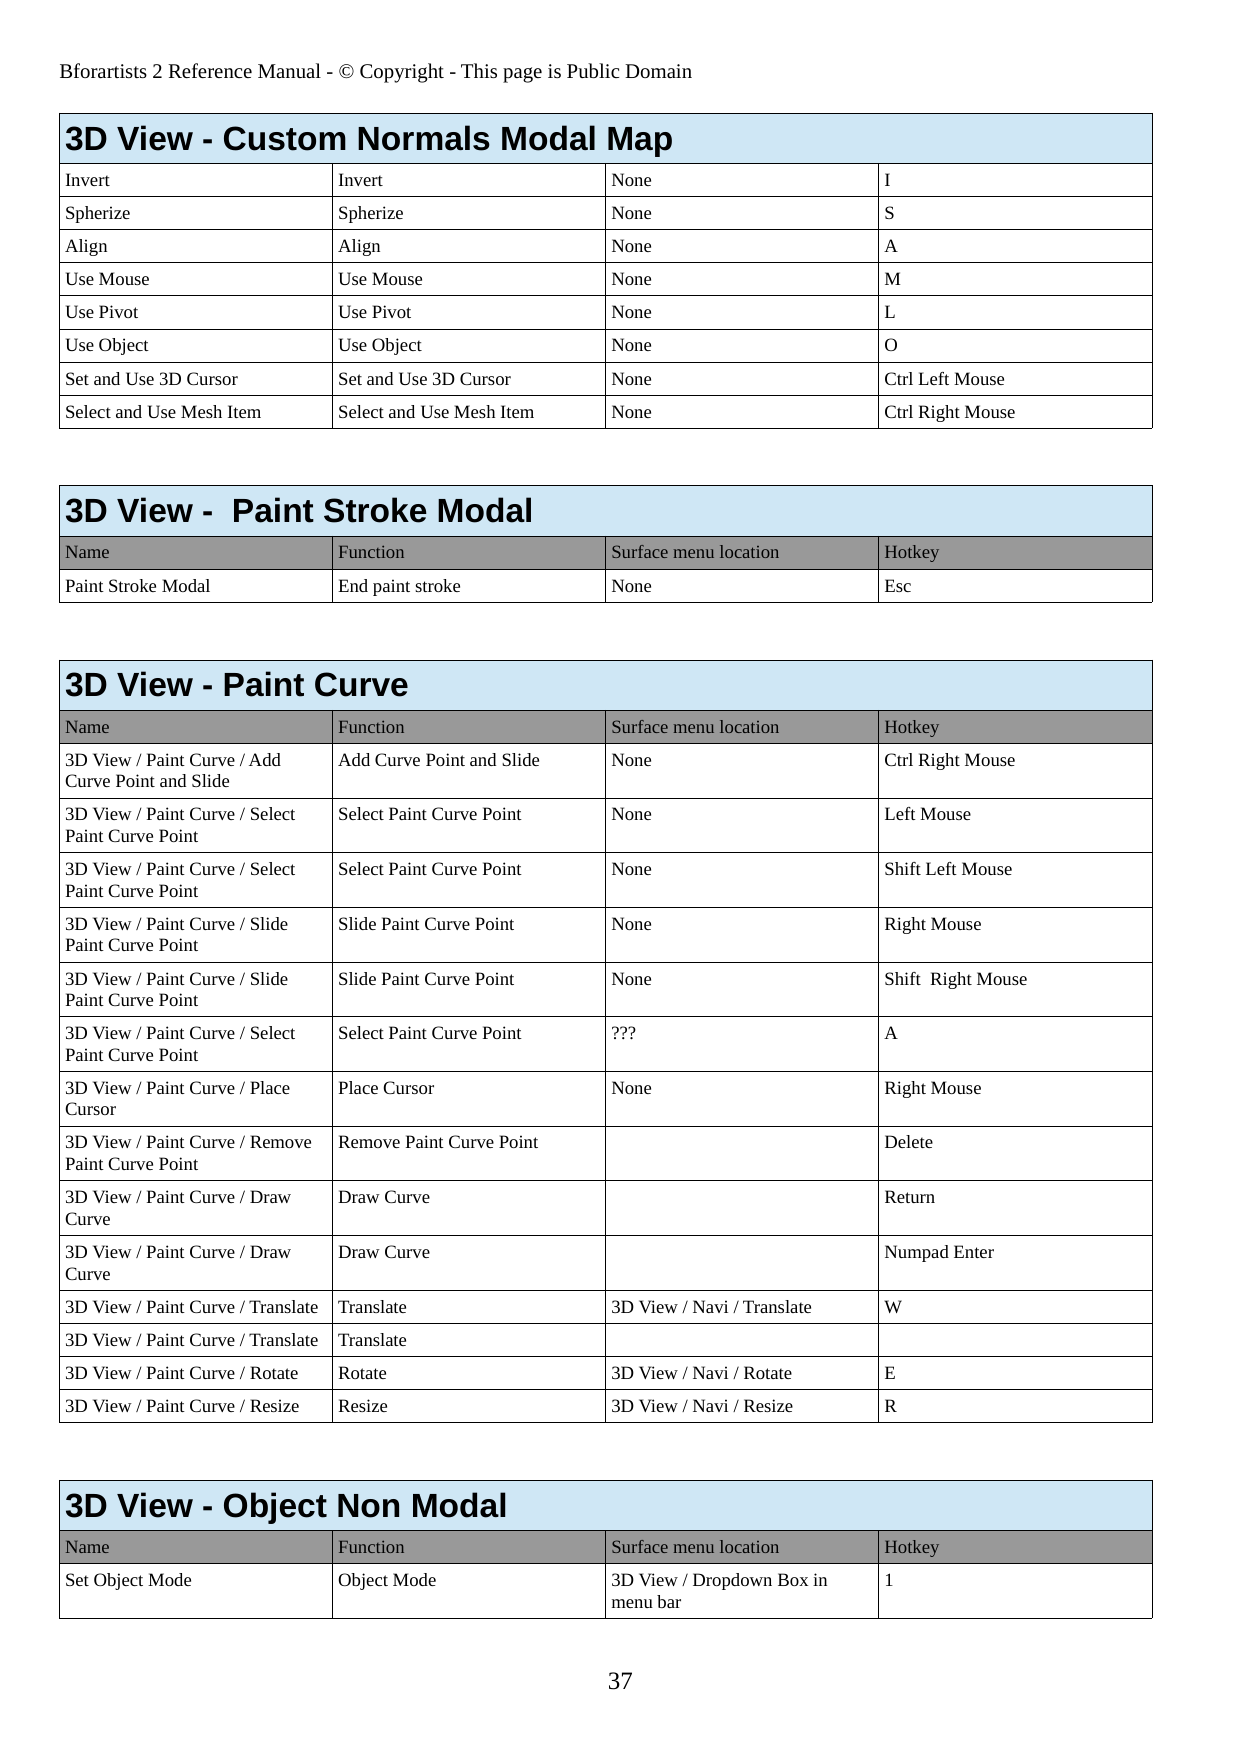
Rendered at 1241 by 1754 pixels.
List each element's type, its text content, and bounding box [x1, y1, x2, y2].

table_cell A [879, 230, 1152, 262]
table_cell 3D View / Paint Curve / Draw Curve [60, 1181, 332, 1235]
table_cell 3D View / Paint Curve / Slide Paint Curve Point [60, 963, 332, 1016]
table_cell Hotkey [879, 537, 1152, 569]
table_cell 3D View / Dropdown Box in menu bar [606, 1564, 878, 1618]
table_header 3D View - Object Non Modal [60, 1481, 1152, 1530]
table_cell Place Cursor [333, 1072, 605, 1126]
table_cell Shift Right Mouse [879, 963, 1152, 1016]
table_cell Add Curve Point and Slide [333, 744, 605, 797]
table_cell Function [333, 537, 605, 569]
table_cell None [606, 197, 878, 229]
table_cell 3D View / Paint Curve / Rotate [60, 1357, 332, 1389]
table_cell [606, 1127, 878, 1180]
table_cell [606, 1324, 878, 1356]
table_cell None [606, 1072, 878, 1126]
table_cell Invert [333, 164, 605, 196]
table_cell Draw Curve [333, 1236, 605, 1290]
table_cell 1 [879, 1564, 1152, 1618]
table_cell 3D View / Navi / Translate [606, 1291, 878, 1323]
table_cell 3D View / Paint Curve / Draw Curve [60, 1236, 332, 1290]
table_cell Spherize [60, 197, 332, 229]
table_cell Slide Paint Curve Point [333, 963, 605, 1016]
table_cell 3D View / Paint Curve / Place Cursor [60, 1072, 332, 1126]
table_cell Select Paint Curve Point [333, 853, 605, 907]
table_cell Function [333, 711, 605, 743]
table_cell Right Mouse [879, 1072, 1152, 1126]
table_cell Draw Curve [333, 1181, 605, 1235]
table_cell Use Mouse [333, 263, 605, 295]
table_cell None [606, 799, 878, 852]
table_cell Esc [879, 570, 1152, 602]
table_cell I [879, 164, 1152, 196]
table_cell Set Object Mode [60, 1564, 332, 1618]
table_cell Use Object [60, 330, 332, 362]
table_cell [606, 1236, 878, 1290]
table_cell None [606, 908, 878, 962]
table_cell 3D View / Paint Curve / Translate [60, 1324, 332, 1356]
table_cell Hotkey [879, 711, 1152, 743]
table_cell None [606, 263, 878, 295]
table_cell Translate [333, 1291, 605, 1323]
table_cell R [879, 1390, 1152, 1422]
table_cell Align [333, 230, 605, 262]
table_cell O [879, 330, 1152, 362]
table_cell 3D View / Paint Curve / Select Paint Curve Point [60, 853, 332, 907]
table_cell None [606, 853, 878, 907]
table_cell Delete [879, 1127, 1152, 1180]
table_cell 3D View / Paint Curve / Select Paint Curve Point [60, 1017, 332, 1071]
table_cell Set and Use 3D Cursor [60, 363, 332, 395]
table_cell Remove Paint Curve Point [333, 1127, 605, 1180]
table_cell None [606, 396, 878, 428]
table_cell L [879, 296, 1152, 328]
table_cell 3D View / Paint Curve / Resize [60, 1390, 332, 1422]
table_header 3D View - Paint Stroke Modal [60, 486, 1152, 536]
table_cell None [606, 230, 878, 262]
table_cell Numpad Enter [879, 1236, 1152, 1290]
table_cell 3D View / Paint Curve / Slide Paint Curve Point [60, 908, 332, 962]
table_cell A [879, 1017, 1152, 1071]
table_cell Return [879, 1181, 1152, 1235]
table_cell [879, 1324, 1152, 1356]
table_cell 3D View / Navi / Rotate [606, 1357, 878, 1389]
table_cell 3D View / Navi / Resize [606, 1390, 878, 1422]
table_cell None [606, 570, 878, 602]
table_cell Select Paint Curve Point [333, 1017, 605, 1071]
table_cell None [606, 363, 878, 395]
table_header 3D View - Paint Curve [60, 661, 1152, 710]
table_cell None [606, 296, 878, 328]
table_cell None [606, 164, 878, 196]
table_cell 3D View / Paint Curve / Translate [60, 1291, 332, 1323]
table_cell Spherize [333, 197, 605, 229]
table_cell None [606, 963, 878, 1016]
table_cell None [606, 744, 878, 797]
table_cell Right Mouse [879, 908, 1152, 962]
table_cell Left Mouse [879, 799, 1152, 852]
table_cell Slide Paint Curve Point [333, 908, 605, 962]
table_cell Name [60, 537, 332, 569]
table_cell Use Mouse [60, 263, 332, 295]
table_cell Use Object [333, 330, 605, 362]
table_cell 3D View / Paint Curve / Remove Paint Curve Point [60, 1127, 332, 1180]
table_cell End paint stroke [333, 570, 605, 602]
table_cell Ctrl Left Mouse [879, 363, 1152, 395]
table_cell Function [333, 1531, 605, 1563]
table_cell Use Pivot [333, 296, 605, 328]
table_header 3D View - Custom Normals Modal Map [60, 114, 1152, 163]
table_cell Use Pivot [60, 296, 332, 328]
table_cell E [879, 1357, 1152, 1389]
table_cell Surface menu location [606, 1531, 878, 1563]
table_cell None [606, 330, 878, 362]
table_cell Ctrl Right Mouse [879, 744, 1152, 797]
table_cell Rotate [333, 1357, 605, 1389]
table_cell [606, 1181, 878, 1235]
table_cell Name [60, 1531, 332, 1563]
table_cell Ctrl Right Mouse [879, 396, 1152, 428]
table_cell Surface menu location [606, 537, 878, 569]
table_cell Select and Use Mesh Item [333, 396, 605, 428]
table_cell Invert [60, 164, 332, 196]
table_cell Translate [333, 1324, 605, 1356]
table_cell Select Paint Curve Point [333, 799, 605, 852]
table_cell Paint Stroke Modal [60, 570, 332, 602]
table_cell Select and Use Mesh Item [60, 396, 332, 428]
table_cell Align [60, 230, 332, 262]
table_cell Hotkey [879, 1531, 1152, 1563]
table_cell ??? [606, 1017, 878, 1071]
table_cell Name [60, 711, 332, 743]
table_cell Shift Left Mouse [879, 853, 1152, 907]
table_cell Resize [333, 1390, 605, 1422]
table_cell 3D View / Paint Curve / Select Paint Curve Point [60, 799, 332, 852]
table_cell W [879, 1291, 1152, 1323]
table_cell Object Mode [333, 1564, 605, 1618]
table_cell M [879, 263, 1152, 295]
table_cell Set and Use 3D Cursor [333, 363, 605, 395]
table_cell 3D View / Paint Curve / Add Curve Point and Slide [60, 744, 332, 797]
table_cell S [879, 197, 1152, 229]
table_cell Surface menu location [606, 711, 878, 743]
